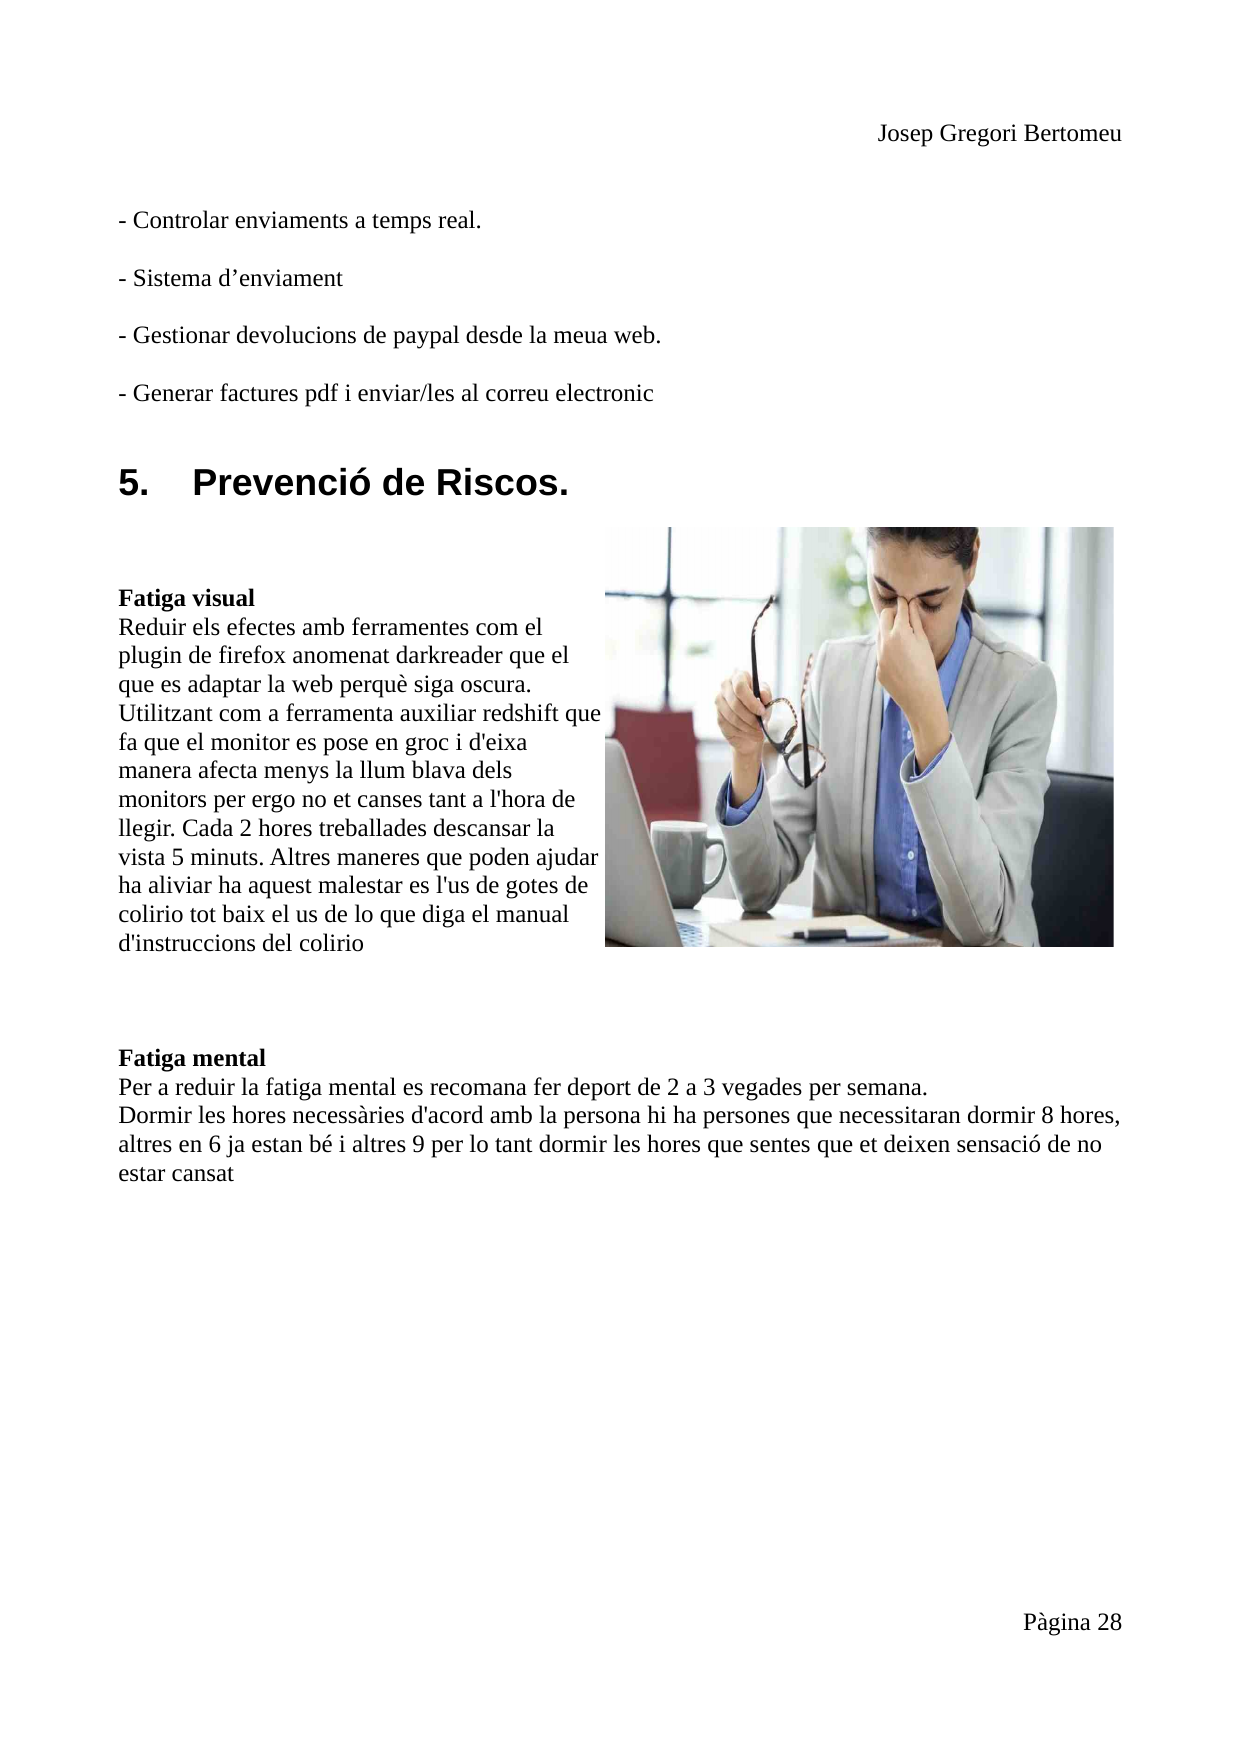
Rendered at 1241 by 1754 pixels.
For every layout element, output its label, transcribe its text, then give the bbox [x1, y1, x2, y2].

subtitle Prevenció de Riscos. [118, 460, 1122, 503]
picture [605, 527, 1114, 947]
text - Sistema d’enviament - Gestionar devolucions de paypal desde la meua web. [118, 263, 1122, 349]
text Fatiga mental Per a reduir la fatiga mental es recomana fer deport de 2 a 3 vegades per semana. Dormir les hores necessàries d'acord amb la persona hi ha persones que necessitaran dormir 8 hores, altres en 6 ja estan bé i altres 9 per lo tant dormir les hores que sentes que et deixen sensació de no estar cansat [118, 1043, 1122, 1187]
text - Generar factures pdf i enviar/les al correu electronic [118, 378, 1122, 435]
text - Controlar enviaments a temps real. [118, 176, 1122, 234]
text Fatiga visual Reduir els efectes amb ferramentes com el plugin de firefox anomenat darkreader que el que es adaptar la web perquè siga oscura. Utilitzant com a ferramenta auxiliar redshift que fa que el monitor es pose en groc i d'eixa manera afecta menys la llum blava dels monitors per ergo no et canses tant a l'hora de llegir. Cada 2 hores treballades descansar la vista 5 minuts. Altres maneres que poden ajudar ha aliviar ha aquest malestar es l'us de gotes de colirio tot baix el us de lo que diga el manual d'instruccions del colirio [118, 554, 1122, 957]
